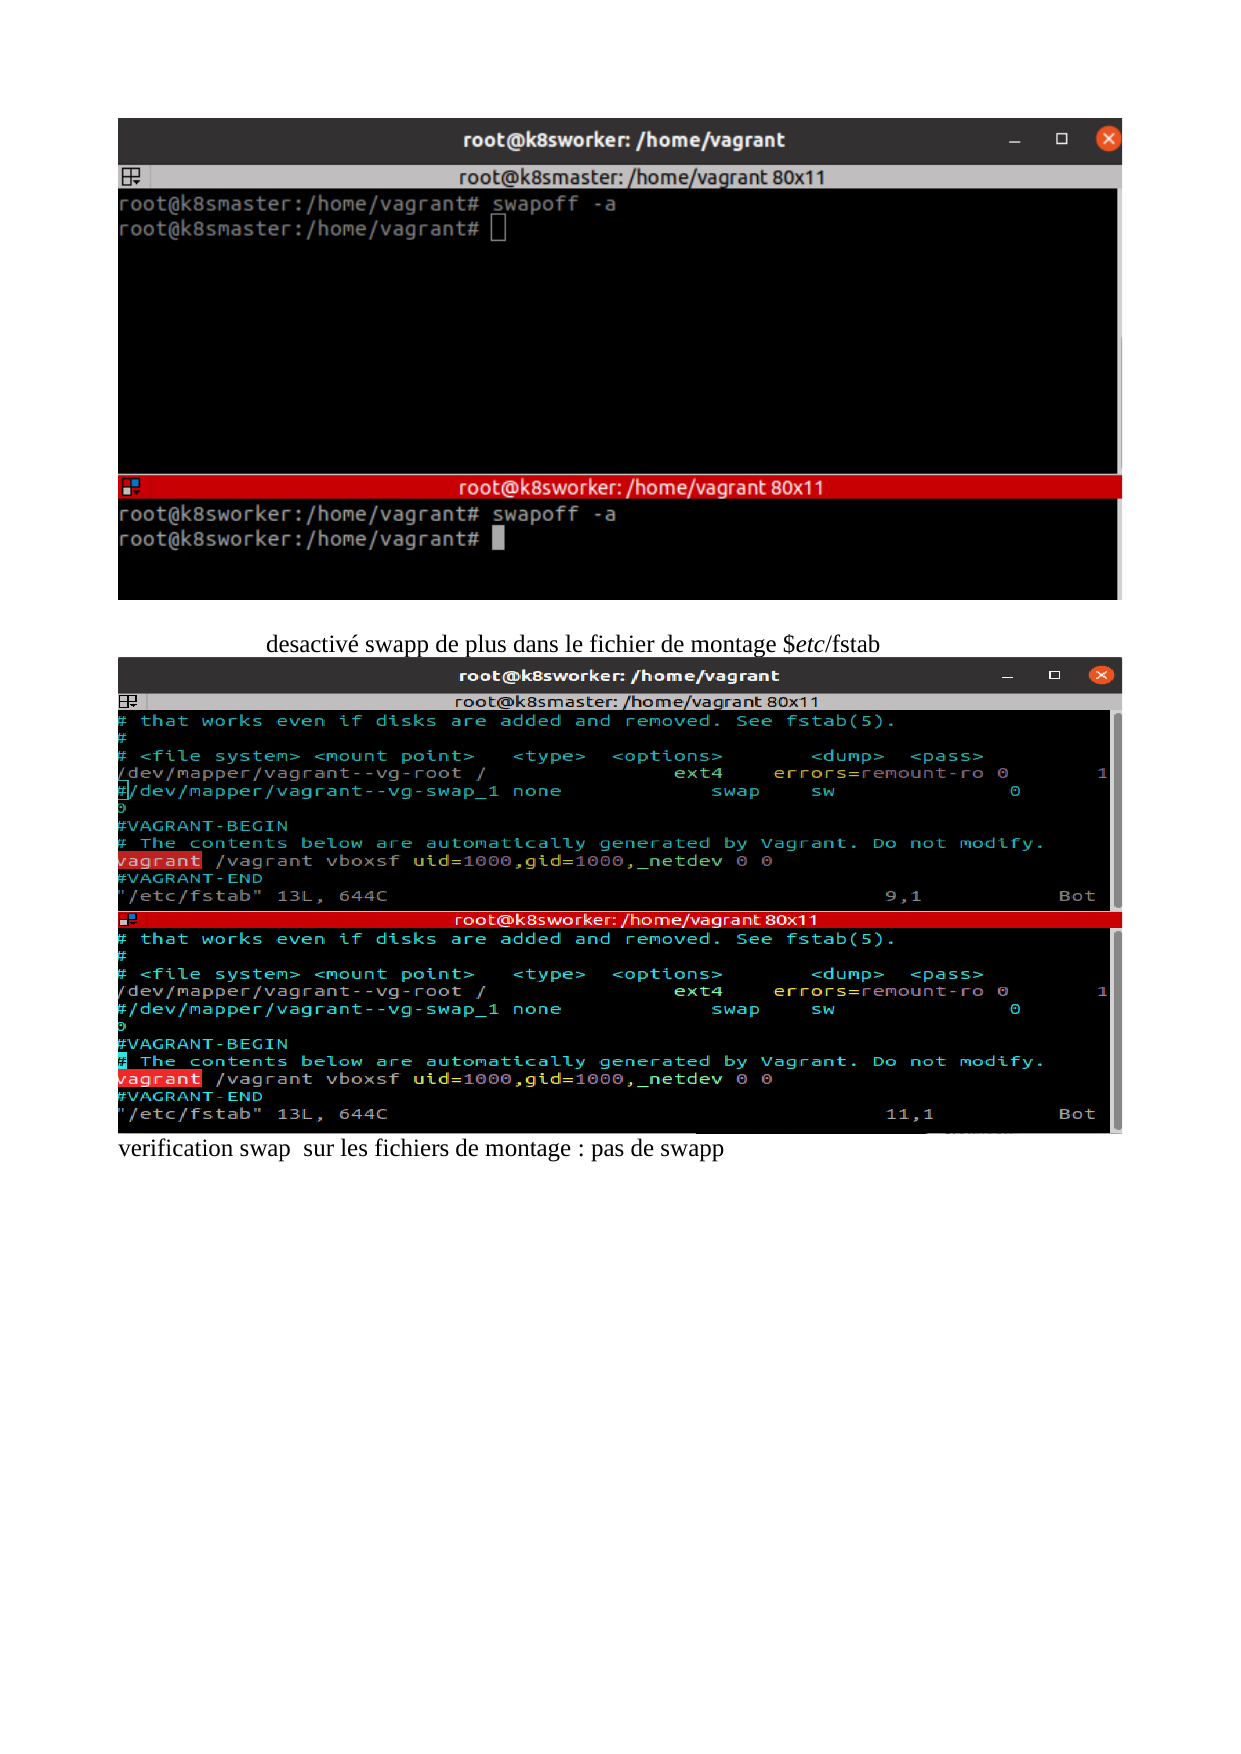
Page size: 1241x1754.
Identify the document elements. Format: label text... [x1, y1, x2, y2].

picture [118, 118, 1123, 600]
picture [118, 657, 1123, 1134]
text verification swap sur les fichiers de montage : pas de swapp [118, 1134, 1122, 1162]
text desactivé swapp de plus dans le fichier de montage $etc/fstab [118, 600, 1122, 657]
